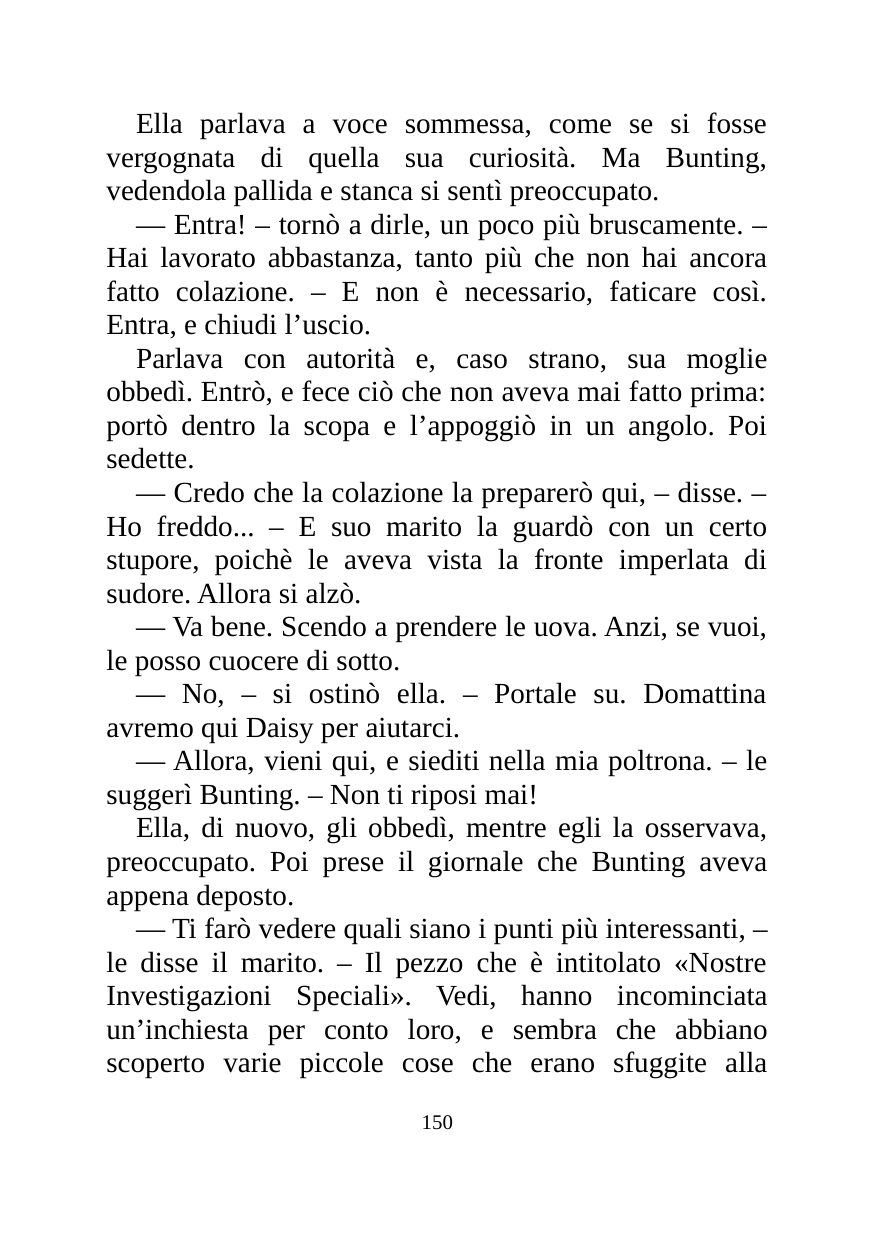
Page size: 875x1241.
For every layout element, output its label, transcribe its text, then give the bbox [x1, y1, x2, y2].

text — Credo che la colazione la preparerò qui, – disse. – Ho freddo... – E suo marito la guardò con un certo stupore, poichè le aveva vista la fronte imperlata di sudore. Allora si alzò. [106, 475, 768, 609]
text Ella, di nuovo, gli obbedì, mentre egli la osservava, preoccupato. Poi prese il giornale che Bunting aveva appena deposto. [106, 811, 768, 911]
text — Entra! – tornò a dirle, un poco più bruscamente. – Hai lavorato abbastanza, tanto più che non hai ancora fatto colazione. – E non è necessario, faticare così. Entra, e chiudi l’uscio. [106, 207, 768, 341]
text Parlava con autorità e, caso strano, sua moglie obbedì. Entrò, e fece ciò che non aveva mai fatto prima: portò dentro la scopa e l’appoggiò in un angolo. Poi sedette. [106, 341, 768, 475]
text Ella parlava a voce sommessa, come se si fosse vergognata di quella sua curiosità. Ma Bunting, vedendola pallida e stanca si sentì preoccupato. [106, 106, 768, 207]
text — Ti farò vedere quali siano i punti più interessanti, – le disse il marito. – Il pezzo che è intitolato «Nostre Investigazioni Speciali». Vedi, hanno incominciata un’inchiesta per conto loro, e sembra che abbiano scoperto varie piccole cose che erano sfuggite alla [106, 911, 768, 1079]
text — Allora, vieni qui, e siediti nella mia poltrona. – le suggerì Bunting. – Non ti riposi mai! [106, 743, 768, 811]
text — Va bene. Scendo a prendere le uova. Anzi, se vuoi, le posso cuocere di sotto. [106, 609, 768, 676]
text — No, – si ostinò ella. – Portale su. Domattina avremo qui Daisy per aiutarci. [106, 676, 768, 743]
